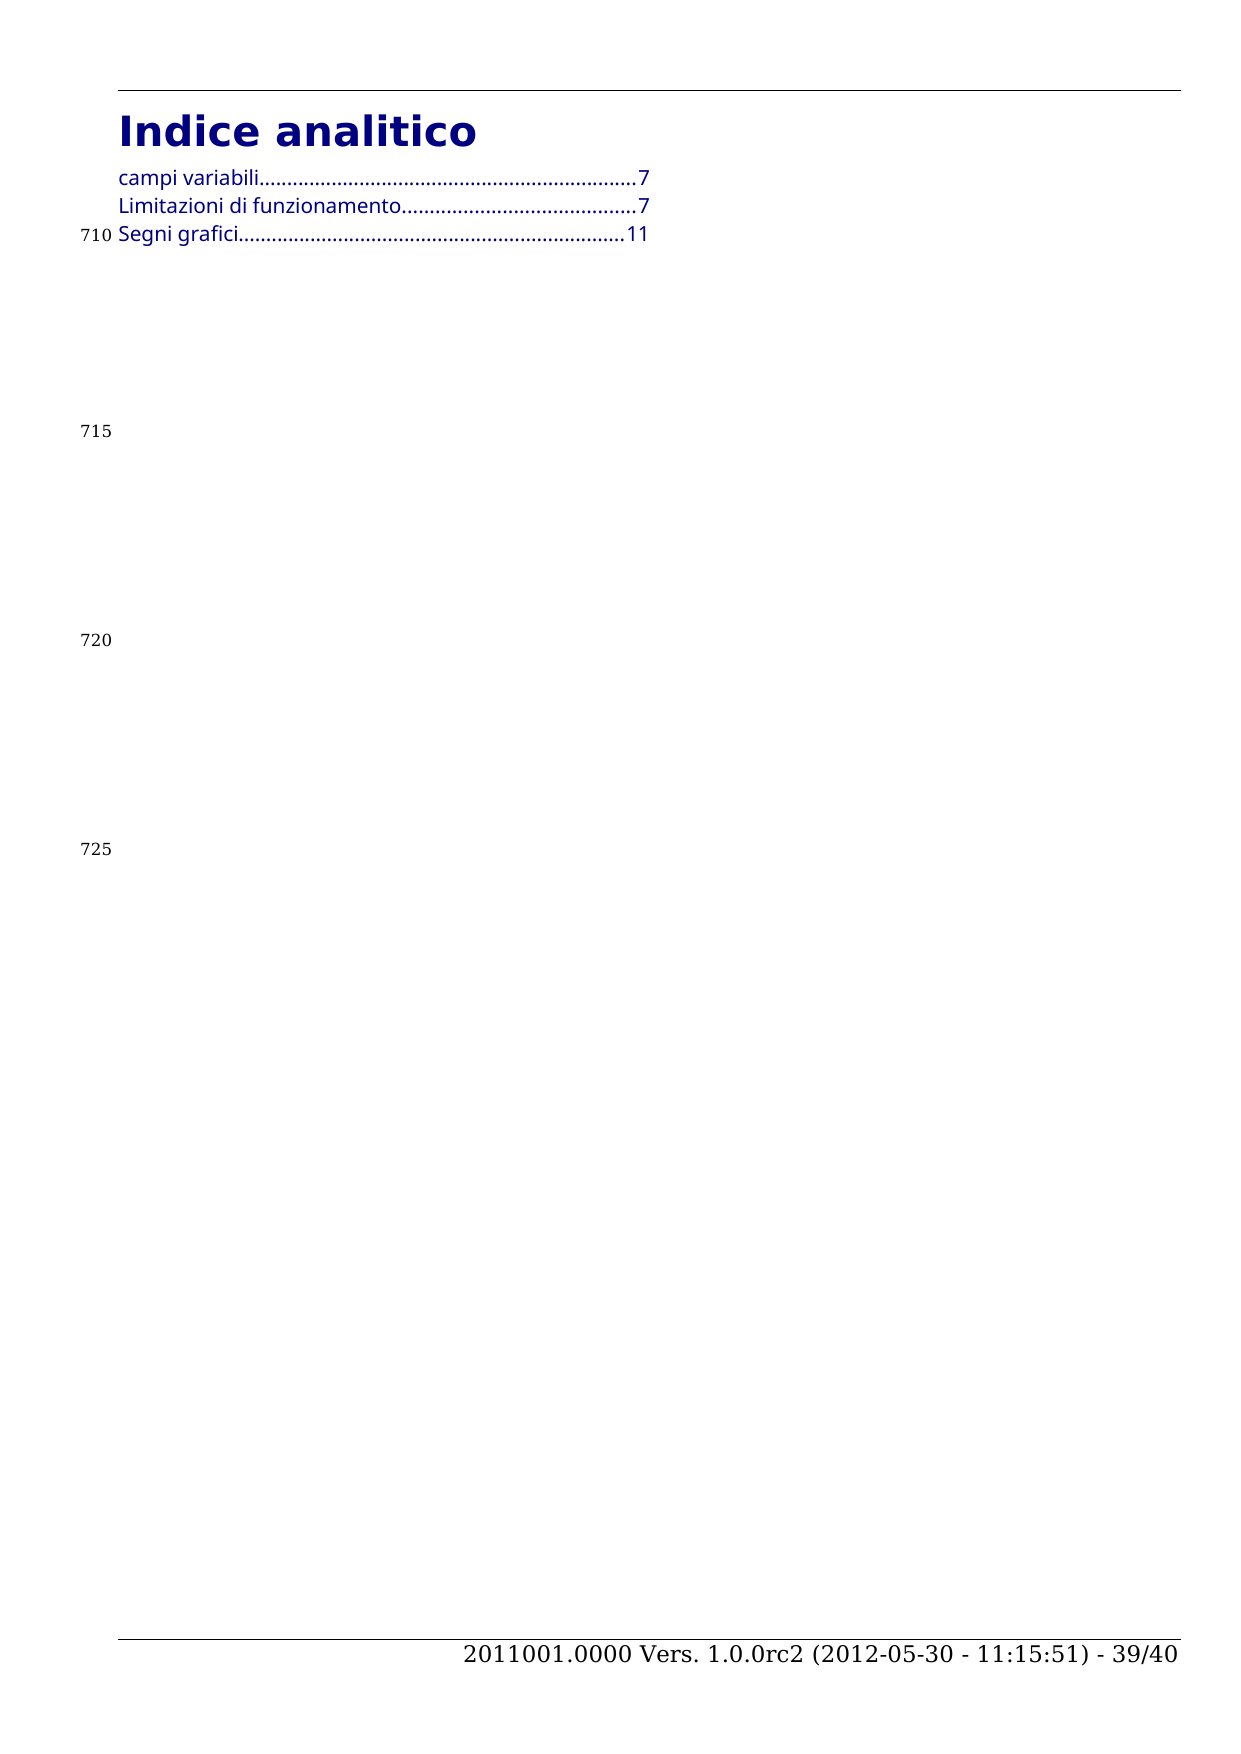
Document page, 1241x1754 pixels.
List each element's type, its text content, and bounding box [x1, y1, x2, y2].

text Limitazioni di funzionamento 7 [118, 191, 649, 219]
subtitle Indice analitico [118, 107, 1181, 156]
text Segni grafici 11 [118, 219, 649, 247]
text campi variabili 7 [118, 163, 649, 191]
